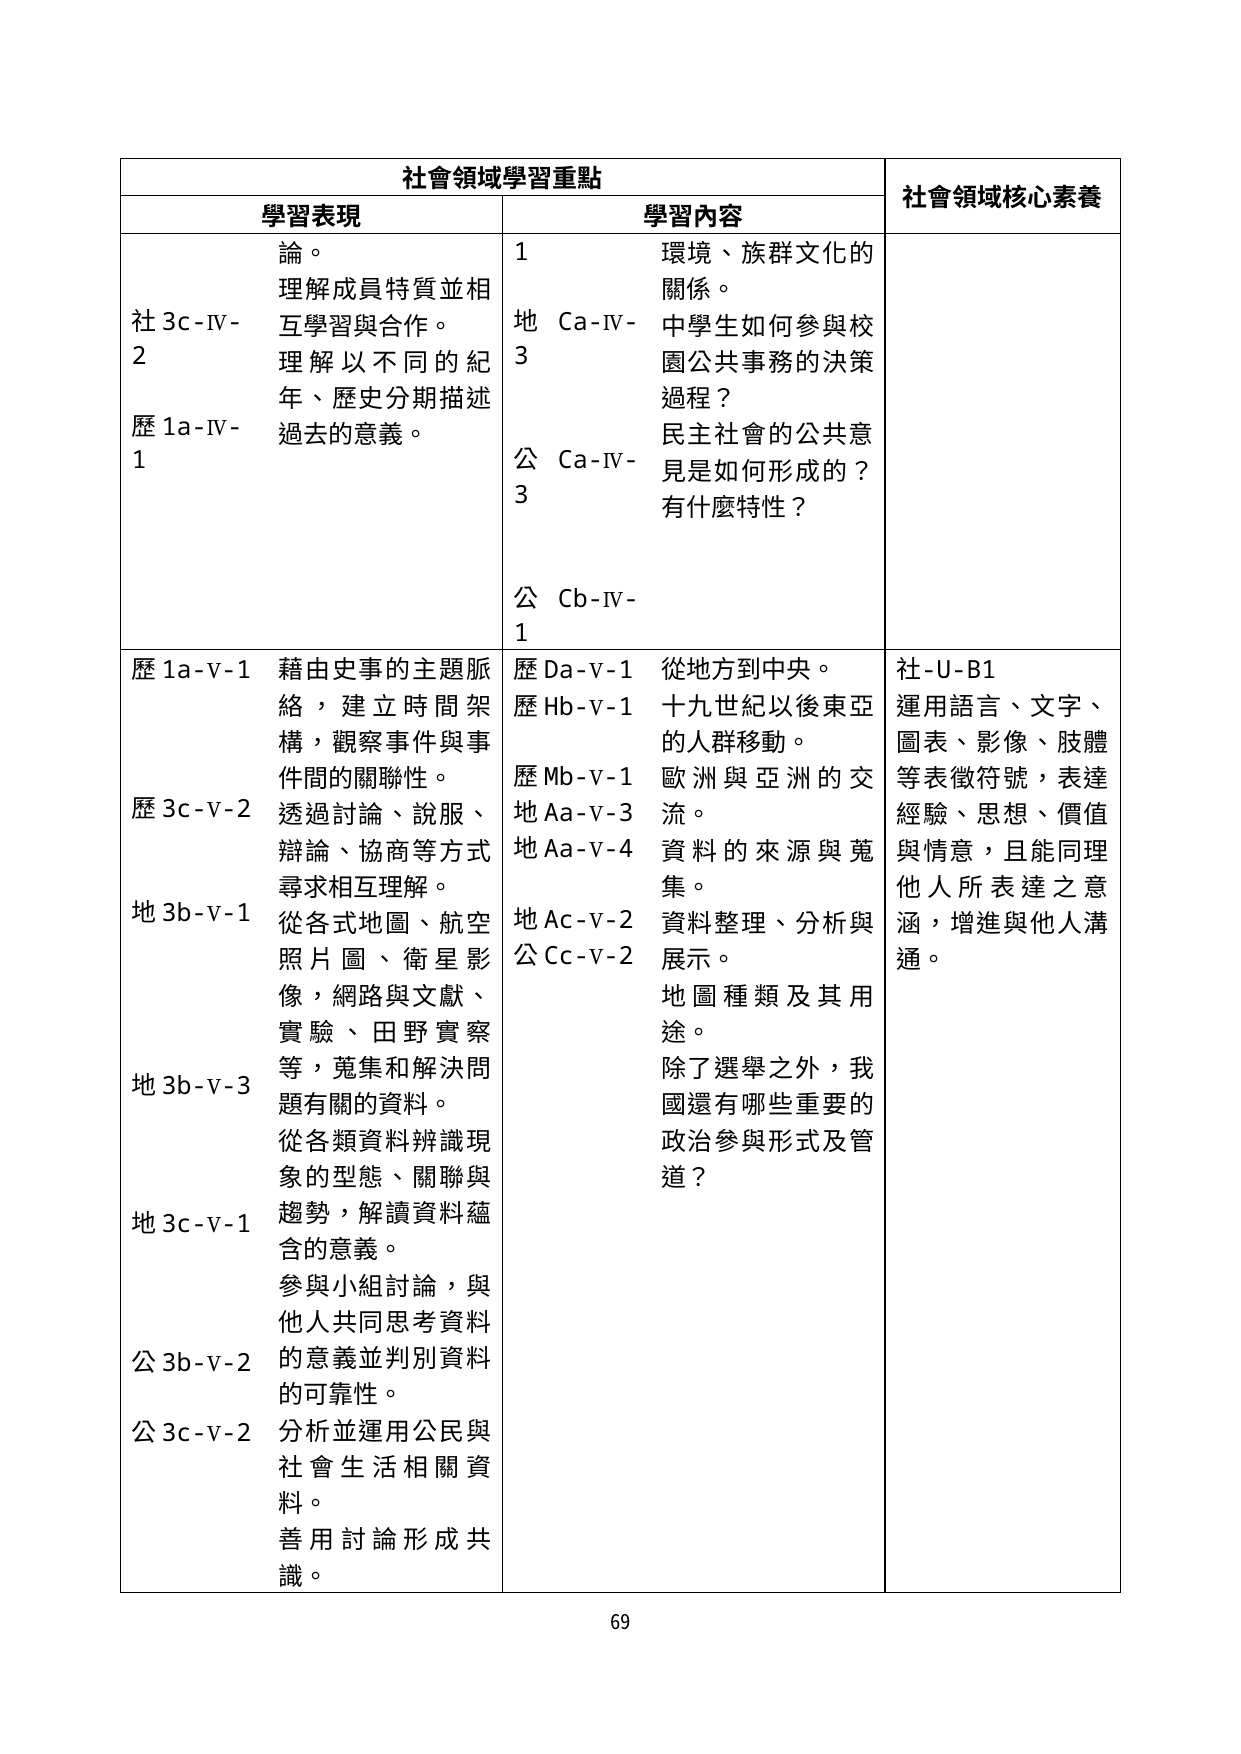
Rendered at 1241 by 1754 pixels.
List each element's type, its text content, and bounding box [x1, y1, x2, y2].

table_header 社會領域學習重點 [121, 159, 884, 195]
table_cell 環境、族群文化的關係。 中學生如何參與校園公共事務的決策過程？ 民主社會的公共意見是如何形成的？有什麼特性？ [650, 234, 884, 649]
table_cell 從地方到中央。 十九世紀以後東亞的人群移動。 歐洲與亞洲的交流。 資料的來源與蒐集。 資料整理、分析與展示。 地圖種類及其用途。 除了選舉之外，我國還有哪些重要的政治參與形式及管道？ [650, 650, 884, 1592]
table_cell 歷1a-Ⅴ-1 歷3c-Ⅴ-2 地3b-Ⅴ-1 地3b-Ⅴ-3 地3c-Ⅴ-1 公3b-Ⅴ-2 公3c-Ⅴ-2 [121, 650, 267, 1592]
table_cell 藉由史事的主題脈絡，建立時間架構，觀察事件與事件間的關聯性。 透過討論、說服、辯論、協商等方式尋求相互理解。 從各式地圖、航空照片圖、衛星影像，網路與文獻、實驗、田野實察等，蒐集和解決問題有關的資料。 從各類資料辨識現象的型態、關聯與趨勢，解讀資料蘊含的意義。 參與小組討論，與他人共同思考資料的意義並判別資料的可靠性。 分析並運用公民與社會生活相關資料。 善用討論形成共識。 [267, 650, 502, 1592]
table_cell 1 地Ca-Ⅳ-3 公Ca-Ⅳ-3 公Cb-Ⅳ-1 [503, 234, 649, 649]
table_header 社會領域核心素養 [886, 159, 1120, 232]
table_cell 歷Da-Ⅴ-1 歷Hb-Ⅴ-1 歷Mb-Ⅴ-1 地Aa-Ⅴ-3 地Aa-Ⅴ-4 地Ac-Ⅴ-2 公Cc-Ⅴ-2 [503, 650, 649, 1592]
table_cell 學習內容 [503, 196, 884, 232]
table_cell 社3c-Ⅳ-2 歷1a-Ⅳ-1 [121, 234, 267, 649]
table_cell [886, 234, 1120, 649]
table_cell 學習表現 [121, 196, 502, 232]
table_cell 論。 理解成員特質並相互學習與合作。 理解以不同的紀年、歷史分期描述過去的意義。 [267, 234, 502, 649]
table_cell 社-U-B1 運用語言、文字、圖表、影像、肢體等表徵符號，表達經驗、思想、價值與情意，且能同理他人所表達之意涵，增進與他人溝通。 [886, 650, 1120, 1592]
